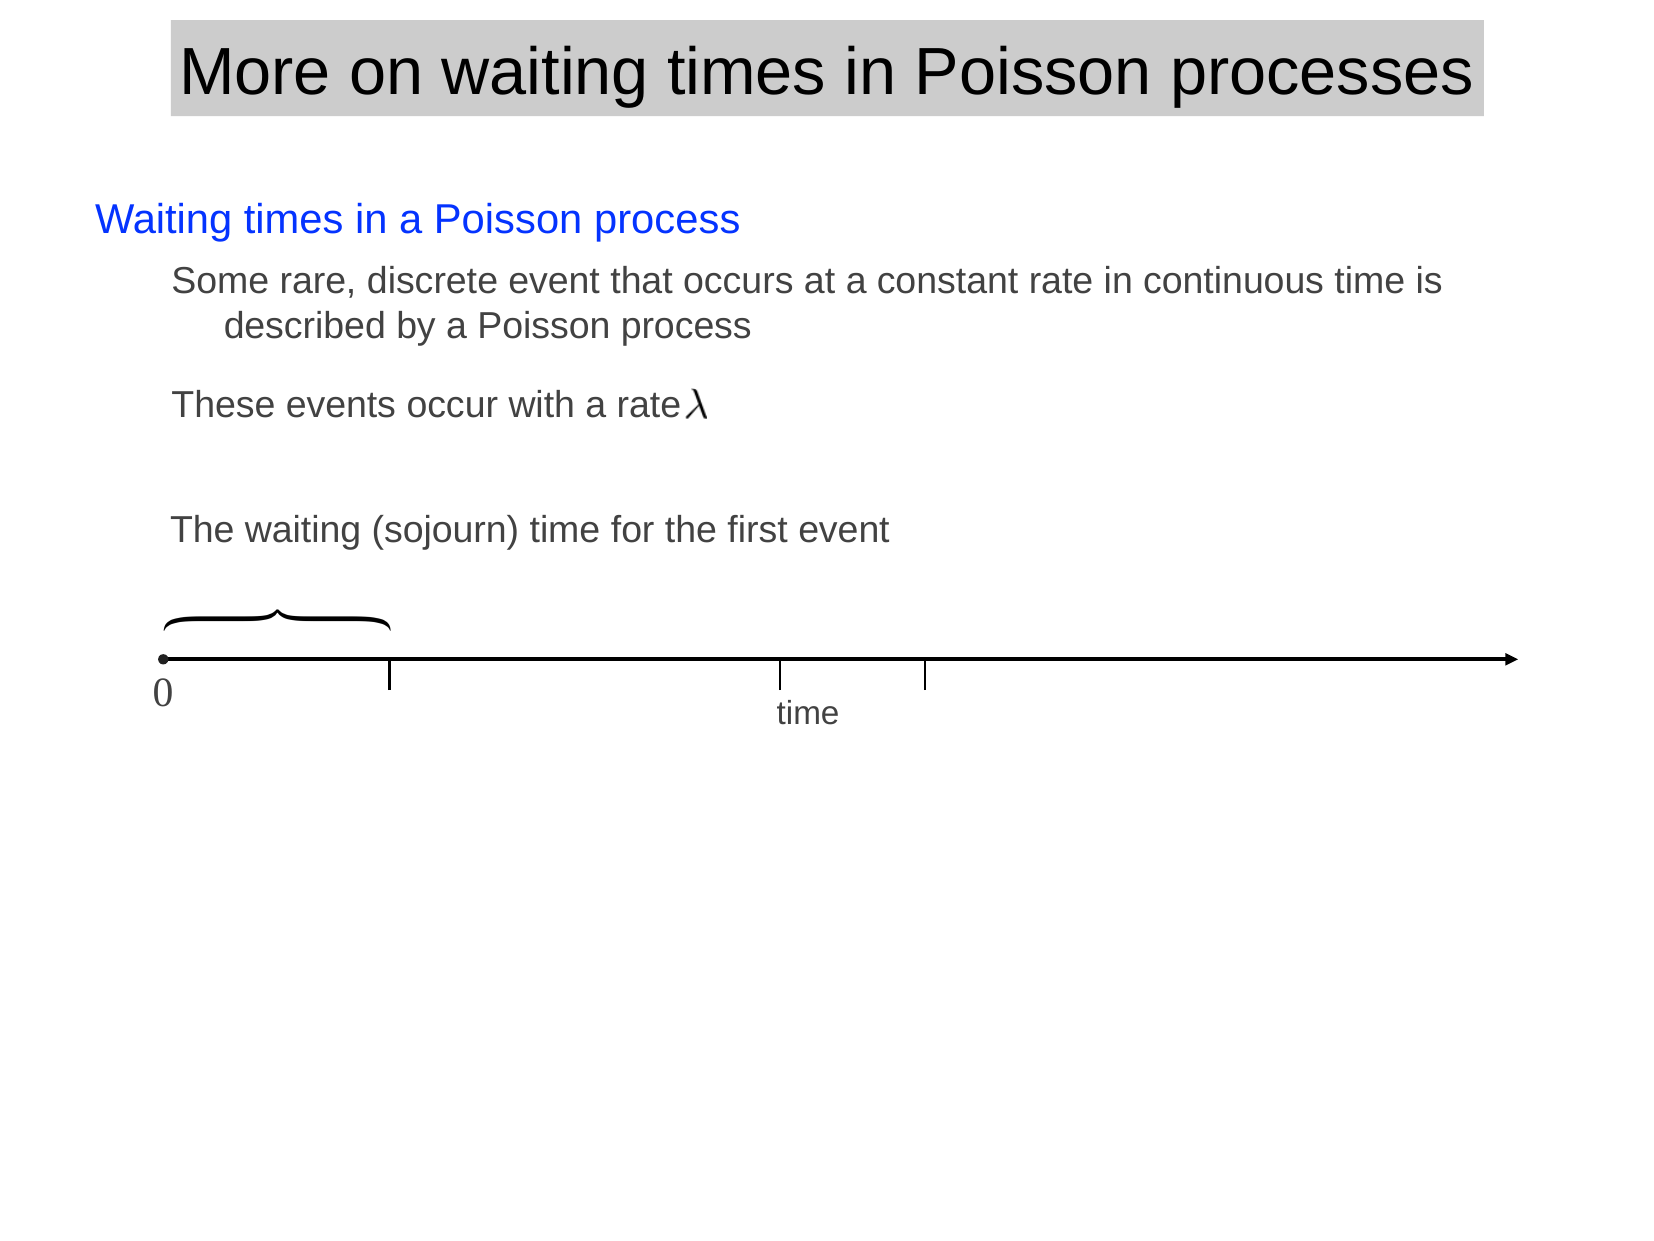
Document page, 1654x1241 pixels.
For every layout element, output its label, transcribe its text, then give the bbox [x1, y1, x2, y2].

text_box 0 [144, 656, 183, 724]
text_box More on waiting times in Poisson processes [170, 20, 1484, 117]
text_box Waiting times in a Poisson process [86, 183, 1119, 251]
text_box The waiting (sojourn) time for the first event [161, 496, 899, 558]
picture [163, 609, 391, 631]
text_box [158, 654, 169, 665]
text_box Some rare, discrete event that occurs at a constant rate in continuous time is described by a Poisson process [163, 247, 1495, 355]
text_box time [768, 682, 849, 740]
text_box These events occur with a rate [163, 371, 1495, 434]
